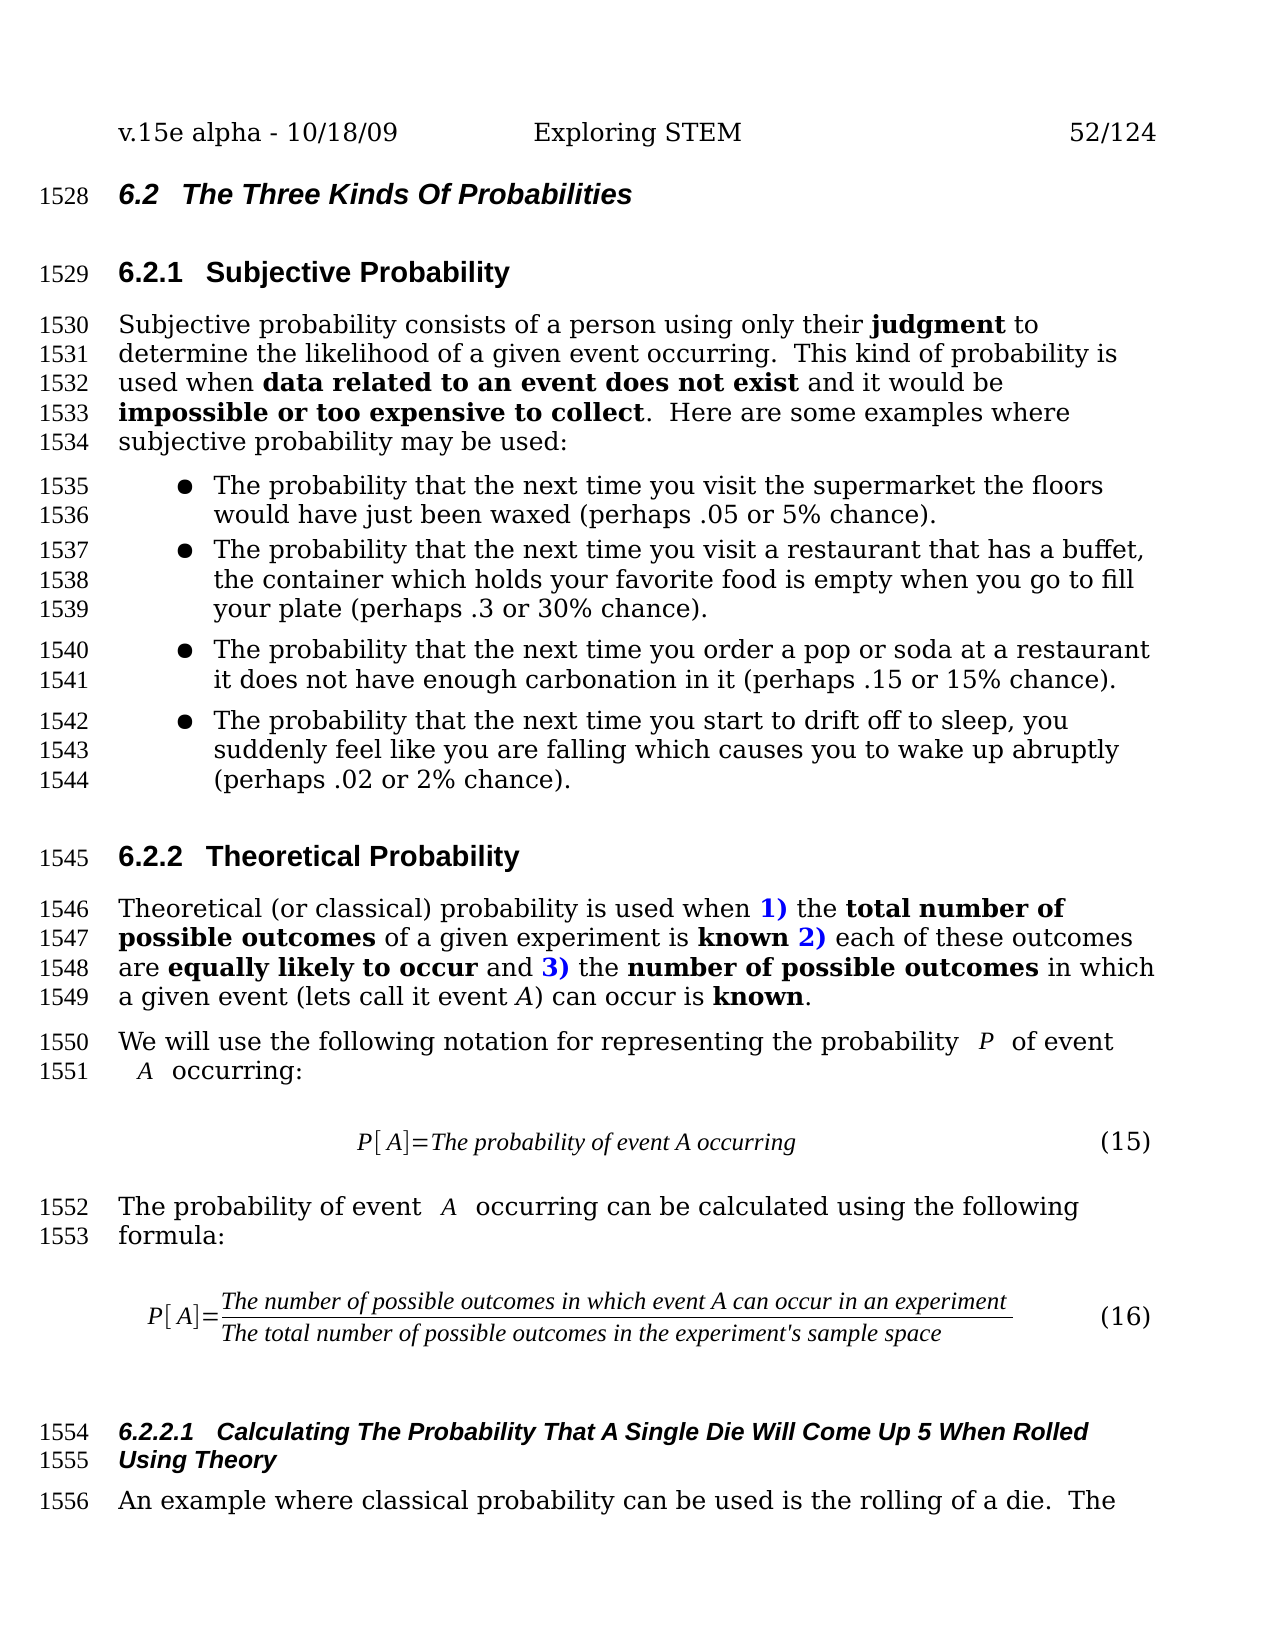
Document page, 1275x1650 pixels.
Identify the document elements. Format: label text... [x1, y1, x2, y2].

table_header [118, 1121, 1041, 1162]
subtitle Theoretical Probability [118, 839, 1157, 873]
text We will use the following notation for representing the probabilityof eventoccurring: [118, 1026, 1157, 1086]
text An example where classical probability can be used is the rolling of a die. The [118, 1486, 1157, 1515]
table_header (15) [1041, 1121, 1157, 1162]
subtitle The Three Kinds Of Probabilities [118, 177, 1157, 210]
table_header (16) [1041, 1280, 1157, 1354]
list The probability that the next time you start to drift off to sleep, you suddenly feel like you are falling which causes you to wake up abruptly (perhaps .02 or 2% chance). [175, 706, 1157, 794]
text Subjective probability consists of a person using only their judgment to determine the likelihood of a given event occurring. This kind of probability is used when data related to an event does not exist and it would be impossible or too expensive to collect. Here are some examples where subjective probability may be used: [118, 310, 1157, 456]
table_header [118, 1280, 1041, 1354]
text The probability of eventoccurring can be calculated using the following formula: [118, 1192, 1157, 1251]
text Theoretical (or classical) probability is used when 1) the total number of possible outcomes of a given experiment is known 2) each of these outcomes are equally likely to occur and 3) the number of possible outcomes in which a given event (lets call it event A) can occur is known. [118, 894, 1157, 1011]
list The probability that the next time you visit the supermarket the floors would have just been waxed (perhaps .05 or 5% chance). [175, 471, 1157, 529]
subtitle Subjective Probability [118, 255, 1157, 289]
list The probability that the next time you order a pop or soda at a restaurant it does not have enough carbonation in it (perhaps .15 or 15% chance). [175, 636, 1157, 694]
subtitle Calculating The Probability That A Single Die Will Come Up 5 When Rolled Using Theory [118, 1417, 1157, 1474]
list The probability that the next time you visit a restaurant that has a buffet, the container which holds your favorite food is empty when you go to fill your plate (perhaps .3 or 30% chance). [175, 536, 1157, 623]
